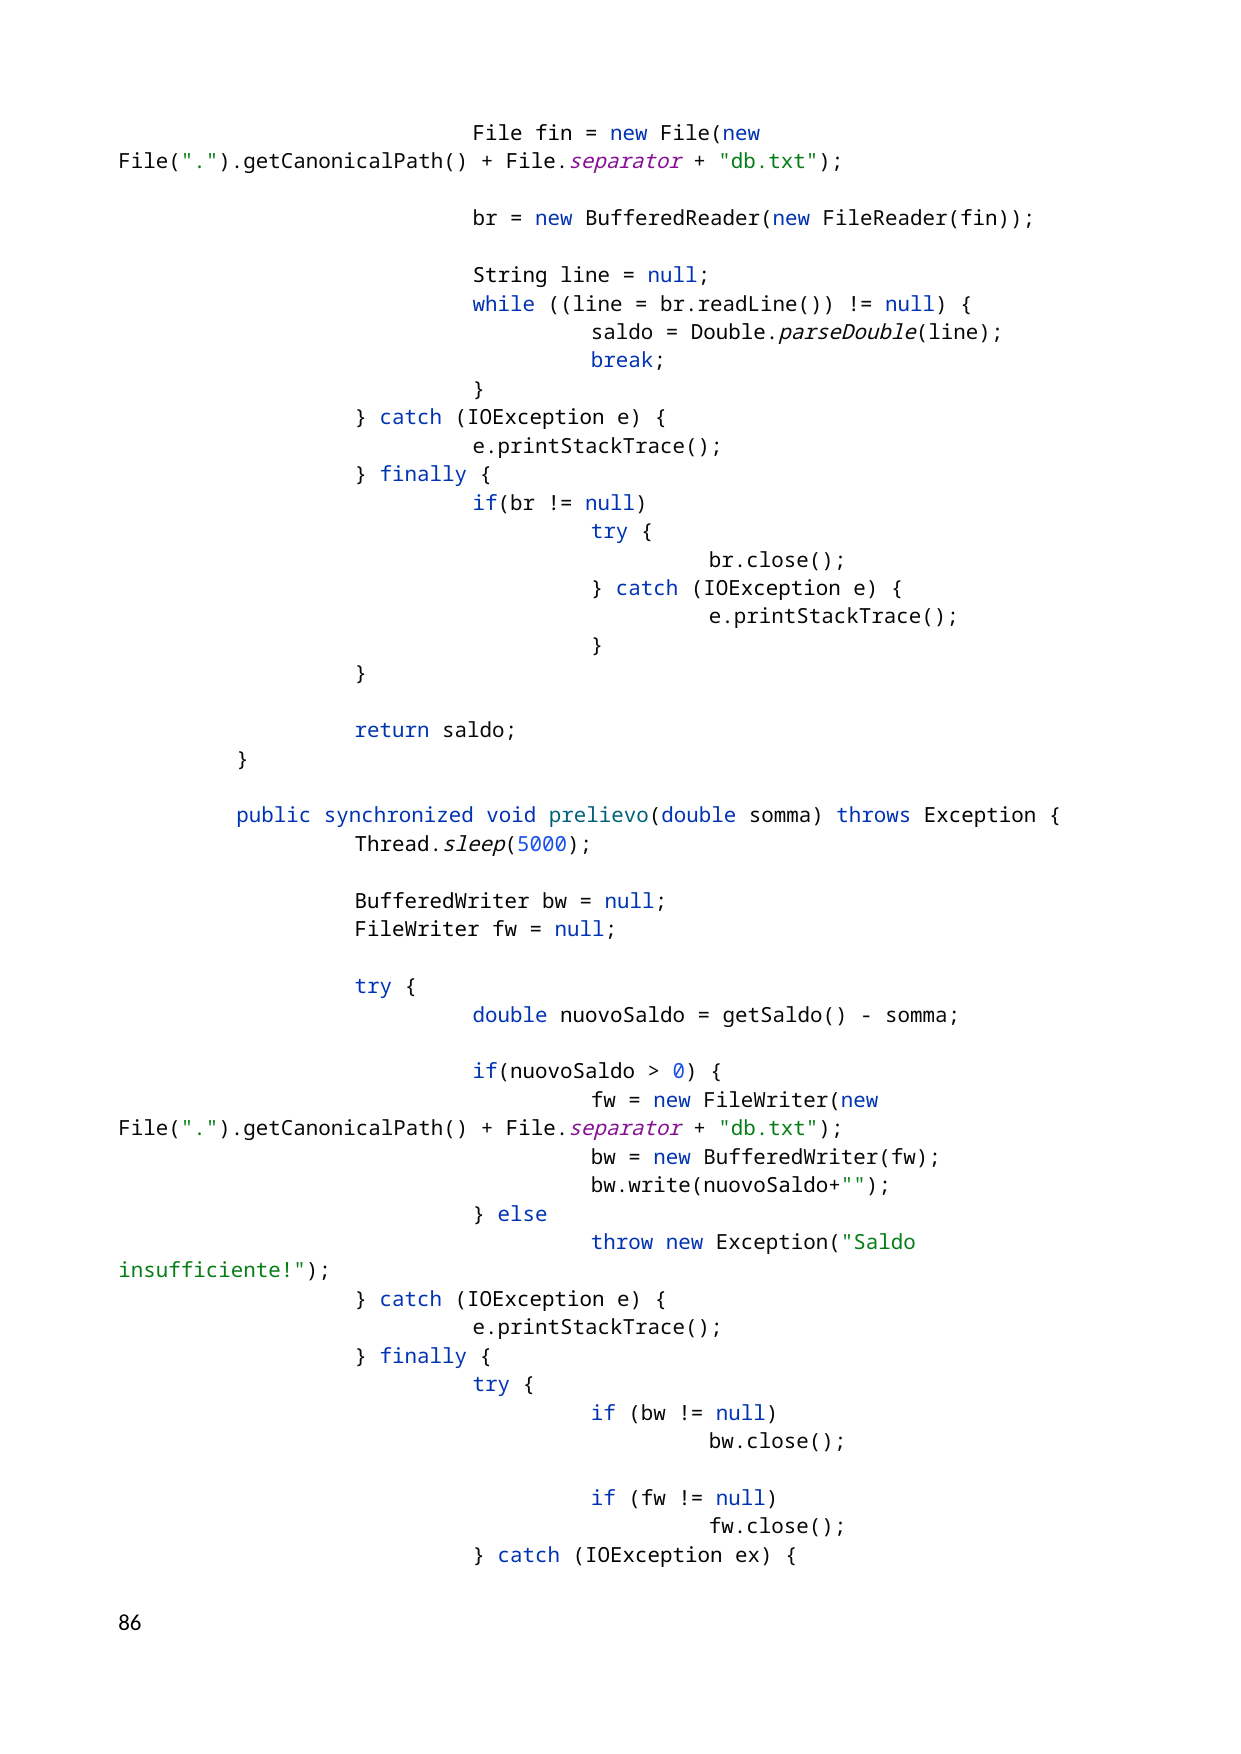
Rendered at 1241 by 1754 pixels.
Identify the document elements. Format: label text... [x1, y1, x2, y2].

text File fin = new File(new File(".").getCanonicalPath() + File.separator + "db.txt"); br = new BufferedReader(new FileReader(fin)); String line = null; while ((line = br.readLine()) != null) { saldo = Double.parseDouble(line); break; } } catch (IOException e) { e.printStackTrace(); } finally { if(br != null) try { br.close(); } catch (IOException e) { e.printStackTrace(); } } return saldo; } public synchronized void prelievo(double somma) throws Exception { Thread.sleep(5000); BufferedWriter bw = null; FileWriter fw = null; try { double nuovoSaldo = getSaldo() - somma; if(nuovoSaldo > 0) { fw = new FileWriter(new File(".").getCanonicalPath() + File.separator + "db.txt"); bw = new BufferedWriter(fw); bw.write(nuovoSaldo+""); } else throw new Exception("Saldo insufficiente!"); } catch (IOException e) { e.printStackTrace(); } finally { try { if (bw != null) bw.close(); if (fw != null) fw.close(); } catch (IOException ex) { [118, 118, 1122, 1568]
